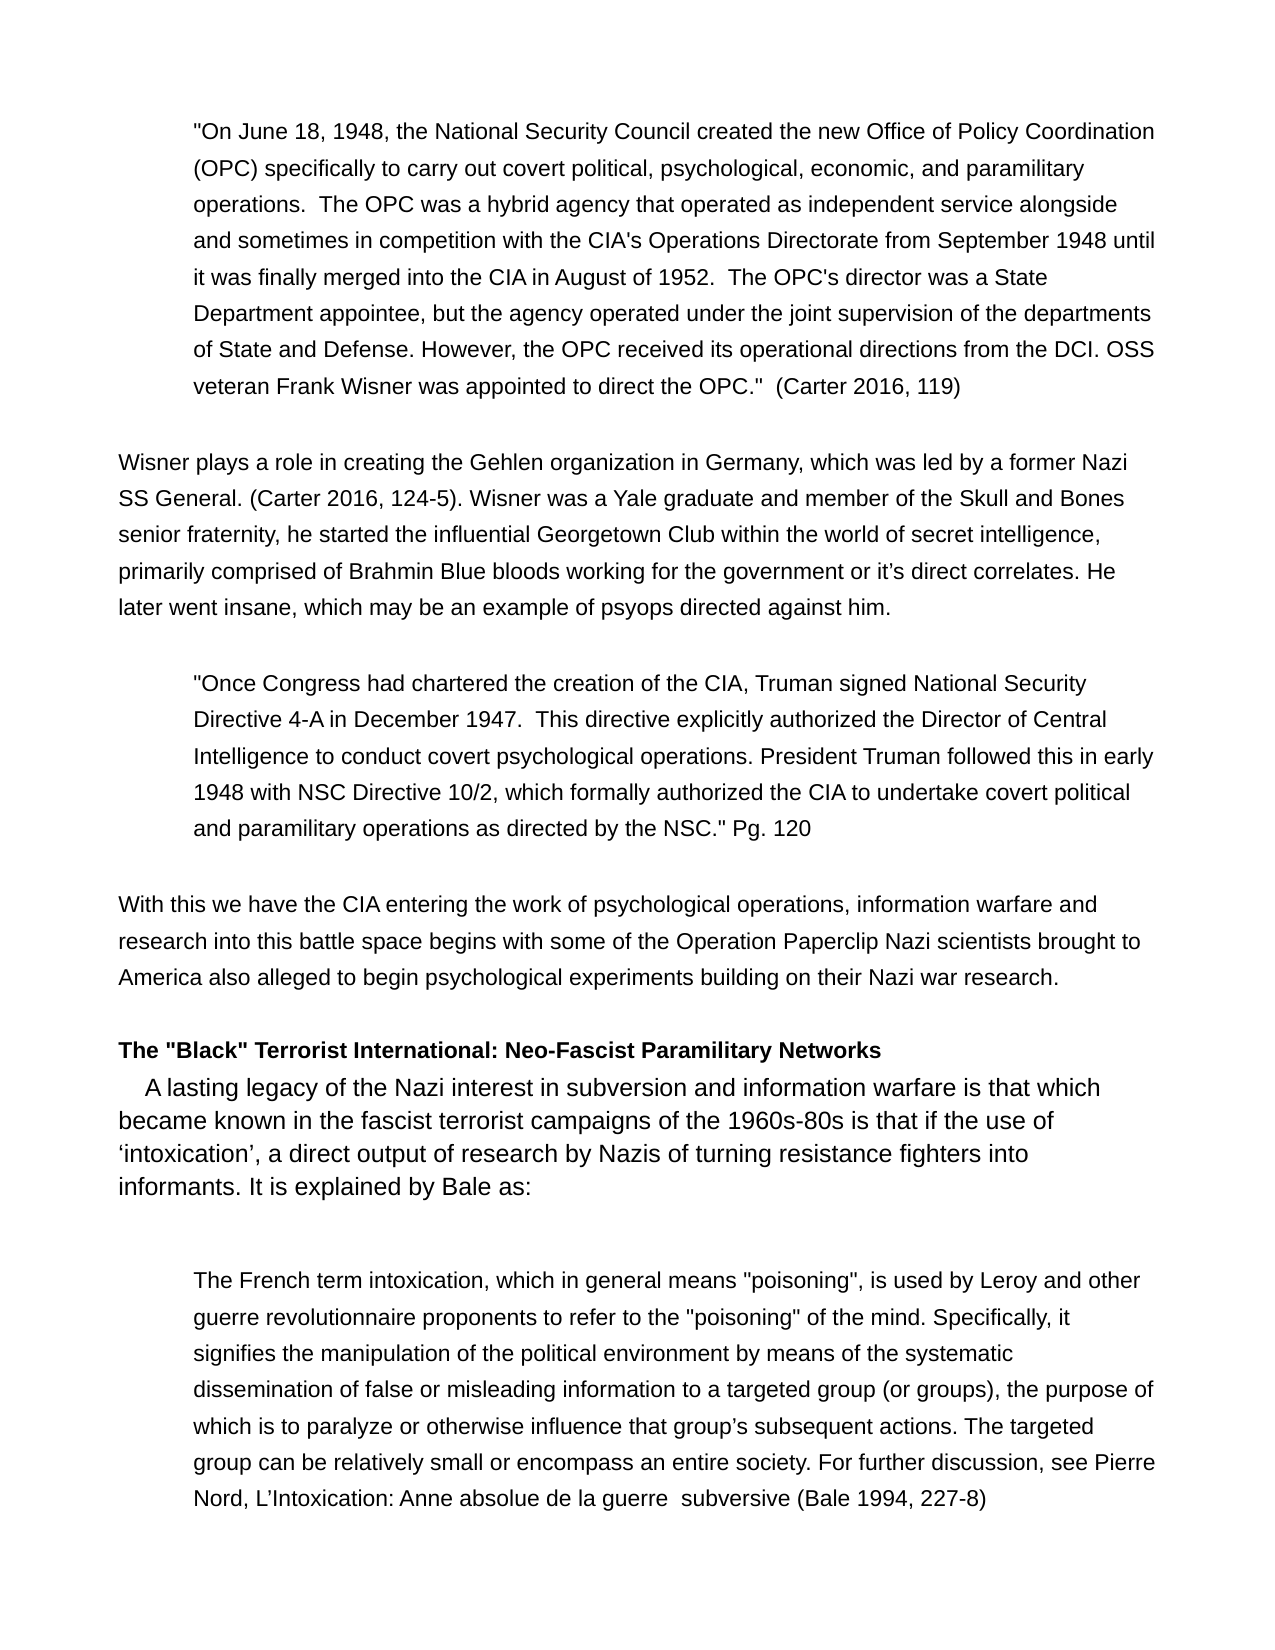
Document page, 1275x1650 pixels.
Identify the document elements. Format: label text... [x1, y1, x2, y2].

text Wisner plays a role in creating the Gehlen organization in Germany, which was led by a former Nazi SS General. (Carter 2016, 124-5). Wisner was a Yale graduate and member of the Skull and Bones senior fraternity, he started the influential Georgetown Club within the world of secret intelligence, primarily comprised of Brahmin Blue bloods working for the government or it’s direct correlates. He later went insane, which may be an example of psyops directed against him. [118, 448, 1157, 620]
text "On June 18, 1948, the National Security Council created the new Office of Policy Coordination (OPC) specifically to carry out covert political, psychological, economic, and paramilitary operations. The OPC was a hybrid agency that operated as independent service alongside and sometimes in competition with the CIA's Operations Directorate from September 1948 until it was finally merged into the CIA in August of 1952. The OPC's director was a State Department appointee, but the agency operated under the joint supervision of the departments of State and Defense. However, the OPC received its operational directions from the DCI. OSS veteran Frank Wisner was appointed to direct the OPC." (Carter 2016, 119) [193, 118, 1157, 399]
text A lasting legacy of the Nazi interest in subversion and information warfare is that which became known in the fascist terrorist campaigns of the 1960s-80s is that if the use of ‘intoxication’, a direct output of research by Nazis of turning resistance fighters into informants. It is explained by Bale as: [118, 1073, 1157, 1201]
text "Once Congress had chartered the creation of the CIA, Truman signed National Security Directive 4-A in December 1947. This directive explicitly authorized the Director of Central Intelligence to conduct covert psychological operations. President Truman followed this in early 1948 with NSC Directive 10/2, which formally authorized the CIA to undertake covert political and paramilitary operations as directed by the NSC." Pg. 120 [193, 670, 1157, 842]
text The "Black" Terrorist International: Neo-Fascist Paramilitary Networks [118, 1037, 1157, 1063]
text With this we have the CIA entering the work of psychological operations, information warfare and research into this battle space begins with some of the Operation Paperclip Nazi scientists brought to America also alleged to begin psychological experiments building on their Nazi war research. [118, 891, 1157, 990]
text The French term intoxication, which in general means "poisoning", is used by Leroy and other guerre revolutionnaire proponents to refer to the "poisoning" of the mind. Specifically, it signifies the manipulation of the political environment by means of the systematic dissemination of false or misleading information to a targeted group (or groups), the purpose of which is to paralyze or otherwise influence that group’s subsequent actions. The targeted group can be relatively small or encompass an entire society. For further discussion, see Pierre Nord, L’Intoxication: Anne absolue de la guerre subversive (Bale 1994, 227-8) [193, 1267, 1157, 1512]
